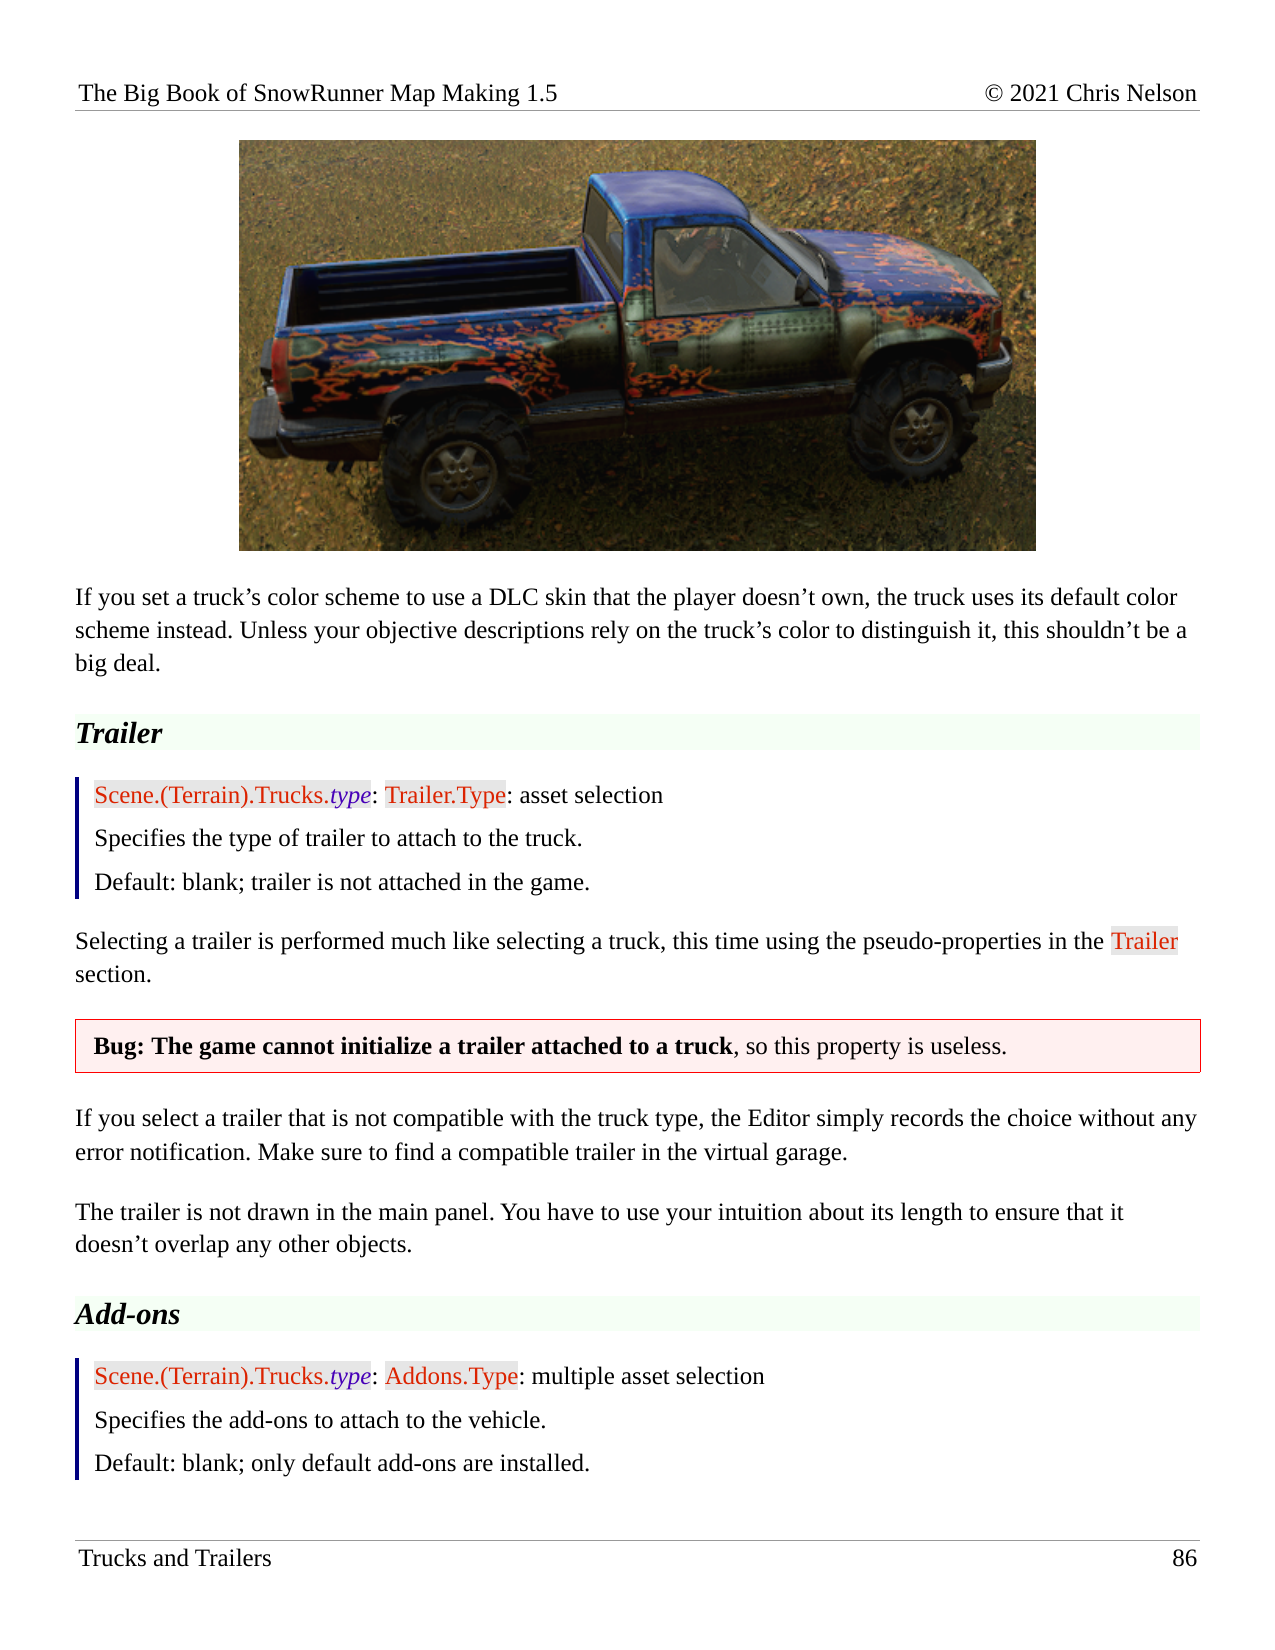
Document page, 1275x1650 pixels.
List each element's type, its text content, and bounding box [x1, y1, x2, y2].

list The game cannot initialize a trailer attached to a truck, so this property is useless. [76, 1020, 1200, 1072]
subtitle Trailer [75, 714, 1200, 750]
text If you select a trailer that is not compatible with the truck type, the Editor simply records the choice without any error notification. Make sure to find a compatible trailer in the virtual garage. [75, 1103, 1200, 1165]
text Selecting a trailer is performed much like selecting a truck, this time using the pseudo-properties in the Trailer section. [75, 926, 1200, 988]
text The trailer is not drawn in the main panel. You have to use your intuition about its length to ensure that it doesn’t overlap any other objects. [75, 1197, 1200, 1258]
text Scene.(Terrain).Trucks.type: Addons.Type: multiple asset selection [79, 1358, 1200, 1390]
text Specifies the add-ons to attach to the vehicle. [79, 1402, 1200, 1433]
text Scene.(Terrain).Trucks.type: Trailer.Type: asset selection [79, 777, 1200, 808]
text Specifies the type of trailer to attach to the truck. [79, 820, 1200, 852]
subtitle Add-ons [75, 1296, 1200, 1331]
picture [239, 140, 1036, 551]
text Default: blank; only default add-ons are installed. [79, 1445, 1200, 1480]
text Default: blank; trailer is not attached in the game. [79, 864, 1200, 899]
text If you set a truck’s color scheme to use a DLC skin that the player doesn’t own, the truck uses its default color scheme instead. Unless your objective descriptions rely on the truck’s color to distinguish it, this shouldn’t be a big deal. [75, 582, 1200, 677]
